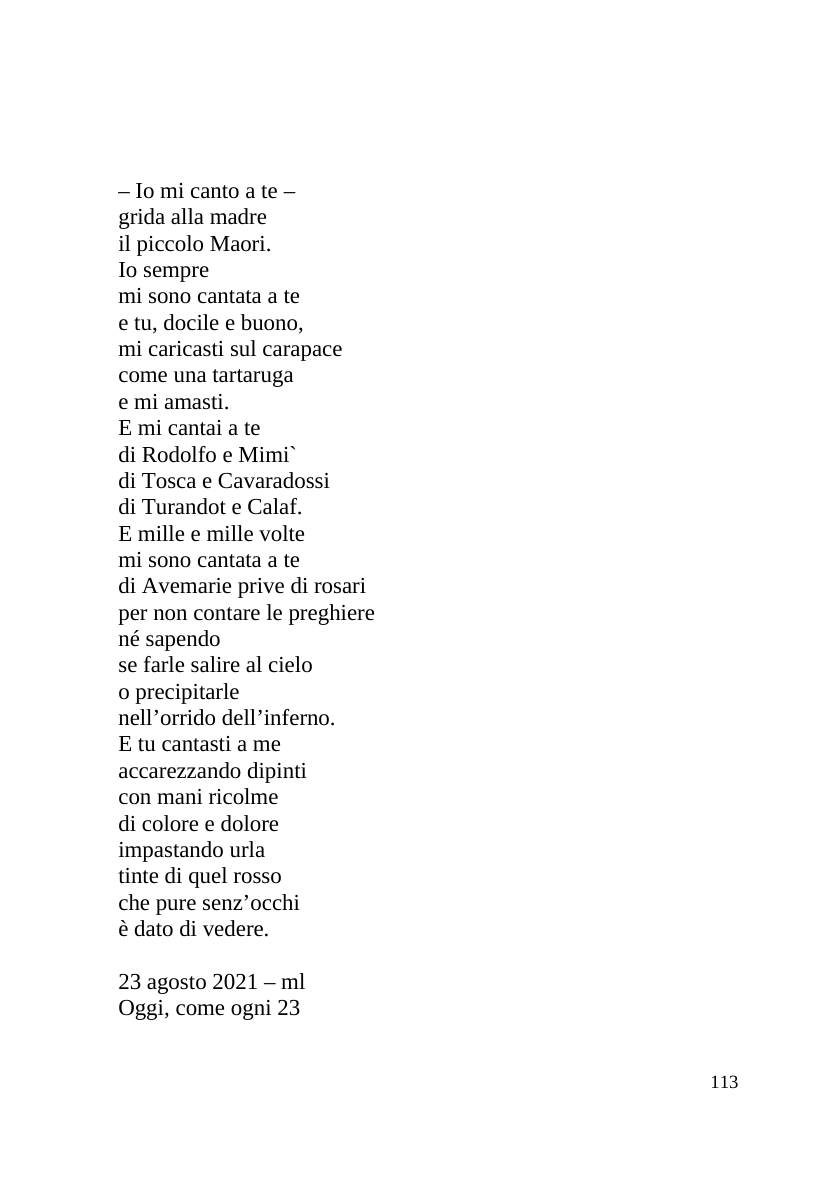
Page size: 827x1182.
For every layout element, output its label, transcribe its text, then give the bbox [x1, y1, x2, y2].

text per non contare le preghiere [118, 599, 738, 625]
text se farle salire al cielo [118, 651, 738, 678]
text il piccolo Maori. [118, 230, 738, 256]
text mi sono cantata a te [118, 546, 738, 572]
text e mi amasti. [118, 388, 738, 414]
text Io sempre [118, 256, 738, 282]
text E mi cantai a te [118, 414, 738, 441]
text di Tosca e Cavaradossi [118, 467, 738, 493]
text Oggi, come ogni 23 [118, 994, 738, 1020]
text 23 agosto 2021 ‒ ml [118, 968, 738, 994]
text e tu, docile e buono, [118, 309, 738, 335]
text come una tartaruga [118, 362, 738, 388]
text né sapendo [118, 625, 738, 651]
text E tu cantasti a me [118, 731, 738, 757]
text mi caricasti sul carapace [118, 335, 738, 362]
text accarezzando dipinti [118, 757, 738, 783]
text di colore e dolore [118, 809, 738, 836]
text nell’orrido dell’inferno. [118, 704, 738, 731]
text o precipitarle [118, 678, 738, 704]
text con mani ricolme [118, 783, 738, 809]
text tinte di quel rosso [118, 862, 738, 889]
text di Avemarie prive di rosari [118, 572, 738, 599]
text grida alla madre [118, 203, 738, 230]
text che pure senz’occhi [118, 889, 738, 915]
text di Turandot e Calaf. [118, 493, 738, 520]
text di Rodolfo e Mimi` [118, 441, 738, 467]
text è dato di vedere. [118, 915, 738, 941]
text ‒ Io mi canto a te ‒ [118, 177, 738, 203]
text mi sono cantata a te [118, 282, 738, 309]
text E mille e mille volte [118, 520, 738, 546]
text impastando urla [118, 836, 738, 862]
